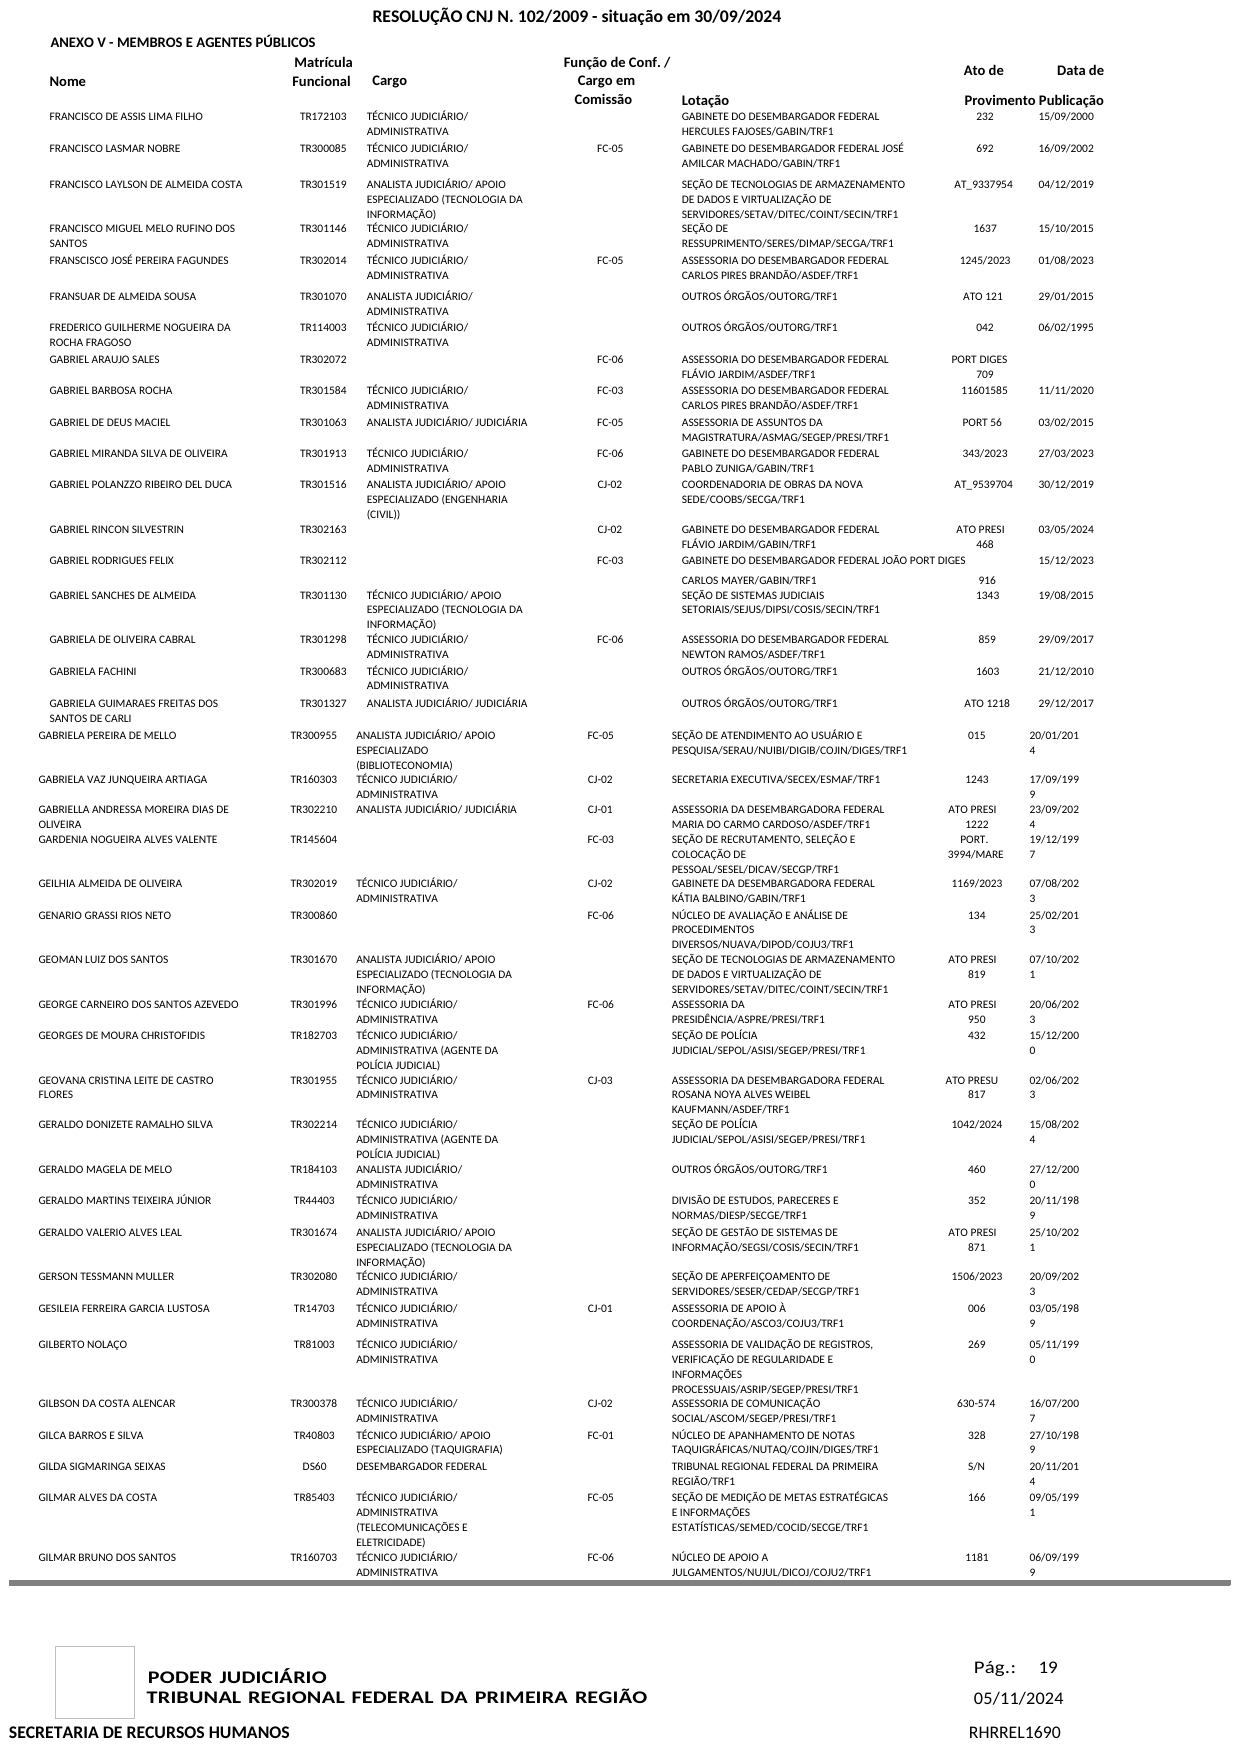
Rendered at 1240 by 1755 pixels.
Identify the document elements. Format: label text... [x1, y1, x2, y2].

table_cell [356, 908, 587, 952]
table_cell 20/11/2014 [1028, 1459, 1084, 1491]
table_cell PORT. 3994/MARE [945, 832, 1028, 877]
table_cell TR301670 [290, 953, 356, 997]
table_cell ATO PRESI 871 [945, 1225, 1028, 1269]
table_cell ATO PRESI 819 [945, 953, 1028, 997]
table_cell ATO PRESI 950 [945, 997, 1028, 1028]
table_cell AT_9337954 [951, 177, 1038, 222]
table_cell [574, 110, 682, 141]
table_cell FRANSUAR DE ALMEIDA SOUSA [49, 289, 292, 321]
table_cell TR301146 [292, 222, 367, 253]
table_cell 03/05/1989 [1028, 1301, 1084, 1337]
table_cell GABRIEL SANCHES DE ALMEIDA [49, 588, 292, 632]
table_cell SEÇÃO DE RESSUPRIMENTO/SERES/DIMAP/SECGA/TRF1 [682, 222, 951, 253]
table_cell TR301955 [290, 1073, 356, 1117]
table_cell TÉCNICO JUDICIÁRIO/ ADMINISTRATIVA [367, 446, 574, 477]
table_cell 16/07/2007 [1028, 1397, 1084, 1428]
table_cell FC-06 [587, 997, 672, 1028]
table_cell 19/08/2015 [1038, 588, 1105, 632]
table_cell ASSESSORIA DE VALIDAÇÃO DE REGISTROS, VERIFICAÇÃO DE REGULARIDADE E INFORMAÇÕES PROCESSUAIS/ASRIP/SEGEP/PRESI/TRF1 [672, 1337, 945, 1397]
table_cell TR40803 [290, 1428, 356, 1459]
table_cell FC-05 [574, 253, 682, 289]
table_cell 15/12/2023 [1038, 554, 1105, 588]
table_cell TR85403 [290, 1491, 356, 1550]
table_cell OUTROS ÓRGÃOS/OUTORG/TRF1 [682, 289, 951, 321]
table_cell SEÇÃO DE APERFEIÇOAMENTO DE SERVIDORES/SESER/CEDAP/SECGP/TRF1 [672, 1270, 945, 1301]
table_cell 11/11/2020 [1038, 384, 1105, 415]
table_cell FREDERICO GUILHERME NOGUEIRA DA ROCHA FRAGOSO [49, 321, 292, 352]
table_cell TR302080 [290, 1270, 356, 1301]
table_cell [574, 321, 682, 352]
table_cell 30/12/2019 [1038, 478, 1105, 522]
table_cell 16/09/2002 [1038, 141, 1105, 177]
table_cell GEORGE CARNEIRO DOS SANTOS AZEVEDO [38, 997, 290, 1028]
table_cell SEÇÃO DE SISTEMAS JUDICIAIS 1343 SETORIAIS/SEJUS/DIPSI/COSIS/SECIN/TRF1 [682, 588, 1038, 632]
table_cell CJ-02 [587, 773, 672, 802]
table_cell 630-574 [945, 1397, 1028, 1428]
table_cell SEÇÃO DE TECNOLOGIAS DE ARMAZENAMENTO DE DADOS E VIRTUALIZAÇÃO DE SERVIDORES/SETAV/DITEC/COINT/SECIN/TRF1 [672, 953, 945, 997]
text SECRETARIA DE RECURSOS HUMANOS RHRREL1690 [9, 1586, 1107, 1743]
table_header Ato de Data de Lotação Provimento Publicação [682, 53, 1105, 109]
table_cell ANALISTA JUDICIÁRIO/ JUDICIÁRIA [367, 697, 574, 728]
table_cell ATO PRESI 1222 [945, 803, 1028, 832]
table_cell 21/12/2010 [1038, 664, 1105, 697]
table_cell SEÇÃO DE POLÍCIA JUDICIAL/SEPOL/ASISI/SEGEP/PRESI/TRF1 [672, 1028, 945, 1073]
table_cell 04/12/2019 [1038, 177, 1105, 222]
table_cell TÉCNICO JUDICIÁRIO/ ADMINISTRATIVA [356, 1301, 587, 1337]
subtitle ANEXO V - MEMBROS E AGENTES PÚBLICOS [50, 33, 1107, 51]
table_cell TÉCNICO JUDICIÁRIO/ ADMINISTRATIVA [367, 110, 574, 141]
table_cell GILBSON DA COSTA ALENCAR [38, 1397, 290, 1428]
table_cell ASSESSORIA DE APOIO À COORDENAÇÃO/ASCO3/COJU3/TRF1 [672, 1301, 945, 1337]
table_cell GABRIEL BARBOSA ROCHA [49, 384, 292, 415]
table_cell 02/06/2023 [1028, 1073, 1084, 1117]
table_cell 25/02/2013 [1028, 908, 1084, 952]
table_cell GABRIEL ARAUJO SALES [49, 352, 292, 384]
table_cell GABRIELA DE OLIVEIRA CABRAL [49, 633, 292, 664]
table_cell FC-05 [574, 141, 682, 177]
table_cell 15/08/2024 [1028, 1118, 1084, 1162]
table_cell TR302210 [290, 803, 356, 832]
table_cell GABRIELA FACHINI [49, 664, 292, 697]
table_cell TÉCNICO JUDICIÁRIO/ ADMINISTRATIVA [356, 997, 587, 1028]
table_cell FC-06 [587, 1550, 672, 1580]
table_cell 27/03/2023 [1038, 446, 1105, 477]
table_cell SEÇÃO DE POLÍCIA JUDICIAL/SEPOL/ASISI/SEGEP/PRESI/TRF1 [672, 1118, 945, 1162]
table_cell TÉCNICO JUDICIÁRIO/ ADMINISTRATIVA [356, 1073, 587, 1117]
table_header FC-05 [587, 728, 672, 773]
table_cell CJ-03 [587, 1073, 672, 1117]
table_cell FRANSCISCO JOSÉ PEREIRA FAGUNDES [49, 253, 292, 289]
table_cell TR301063 [292, 415, 367, 446]
table_cell GABRIELA GUIMARAES FREITAS DOS SANTOS DE CARLI [49, 697, 292, 728]
table_cell TR302019 [290, 877, 356, 908]
table_cell TÉCNICO JUDICIÁRIO/ ADMINISTRATIVA (AGENTE DA POLÍCIA JUDICIAL) [356, 1118, 587, 1162]
table_cell 29/09/2017 [1038, 633, 1105, 664]
table_cell CJ-01 [587, 1301, 672, 1337]
table_cell CJ-02 [587, 1397, 672, 1428]
table_cell FC-01 [587, 1428, 672, 1459]
table_cell ATO PRESU 817 [945, 1073, 1028, 1117]
table_cell TÉCNICO JUDICIÁRIO/ ADMINISTRATIVA [367, 253, 574, 289]
table_cell ATO PRESI 468 [951, 522, 1038, 553]
table_cell TR301516 [292, 478, 367, 522]
table_cell OUTROS ÓRGÃOS/OUTORG/TRF1 [682, 321, 951, 352]
table_cell 432 [945, 1028, 1028, 1073]
table_header 20/01/2014 [1028, 728, 1084, 773]
table_cell TÉCNICO JUDICIÁRIO/ ADMINISTRATIVA [367, 633, 574, 664]
table_cell 1169/2023 [945, 877, 1028, 908]
table_cell 29/01/2015 [1038, 289, 1105, 321]
table_cell ANALISTA JUDICIÁRIO/ APOIO ESPECIALIZADO (TECNOLOGIA DA INFORMAÇÃO) [356, 1225, 587, 1269]
table_cell GEOVANA CRISTINA LEITE DE CASTRO FLORES [38, 1073, 290, 1117]
table_cell S/N [945, 1459, 1028, 1491]
table_cell 134 [945, 908, 1028, 952]
table_cell GILMAR ALVES DA COSTA [38, 1491, 290, 1550]
table_cell FC-05 [587, 1491, 672, 1550]
table_cell [587, 1459, 672, 1491]
table_cell [356, 832, 587, 877]
table_cell [587, 1270, 672, 1301]
table_cell FRANCISCO LAYLSON DE ALMEIDA COSTA [49, 177, 292, 222]
table_cell [574, 697, 682, 728]
table_cell FRANCISCO MIGUEL MELO RUFINO DOS SANTOS [49, 222, 292, 253]
table_cell GABRIEL POLANZZO RIBEIRO DEL DUCA [49, 478, 292, 522]
table_cell [574, 177, 682, 222]
table_cell GERALDO MARTINS TEIXEIRA JÚNIOR [38, 1194, 290, 1225]
table_cell [367, 554, 574, 588]
table_cell 15/12/2000 [1028, 1028, 1084, 1073]
table_cell SEÇÃO DE MEDIÇÃO DE METAS ESTRATÉGICAS E INFORMAÇÕES ESTATÍSTICAS/SEMED/COCID/SECGE/TRF1 [672, 1491, 945, 1550]
table_cell TR44403 [290, 1194, 356, 1225]
table_cell TR302214 [290, 1118, 356, 1162]
table_cell CJ-02 [574, 478, 682, 522]
table_cell SEÇÃO DE RECRUTAMENTO, SELEÇÃO E COLOCAÇÃO DE PESSOAL/SESEL/DICAV/SECGP/TRF1 [672, 832, 945, 877]
table_cell GABRIEL MIRANDA SILVA DE OLIVEIRA [49, 446, 292, 477]
table_cell TÉCNICO JUDICIÁRIO/ ADMINISTRATIVA [367, 222, 574, 253]
table_cell [587, 1118, 672, 1162]
table_cell 09/05/1991 [1028, 1491, 1084, 1550]
table_cell 20/09/2023 [1028, 1270, 1084, 1301]
table_cell 06/09/1999 [1028, 1550, 1084, 1580]
table_cell FC-06 [587, 908, 672, 952]
table_cell [574, 222, 682, 253]
table_cell TÉCNICO JUDICIÁRIO/ ADMINISTRATIVA [367, 321, 574, 352]
table_cell TÉCNICO JUDICIÁRIO/ ADMINISTRATIVA [367, 384, 574, 415]
table_cell ASSESSORIA DO DESEMBARGADOR FEDERAL 859 NEWTON RAMOS/ASDEF/TRF1 [682, 633, 1038, 664]
table_cell ASSESSORIA DA PRESIDÊNCIA/ASPRE/PRESI/TRF1 [672, 997, 945, 1028]
table_cell 328 [945, 1428, 1028, 1459]
table_cell [587, 1028, 672, 1073]
table_cell 269 [945, 1337, 1028, 1397]
table_cell 006 [945, 1301, 1028, 1337]
table_cell 11601585 [951, 384, 1038, 415]
table_cell DESEMBARGADOR FEDERAL [356, 1459, 587, 1491]
table_cell COORDENADORIA DE OBRAS DA NOVA SEDE/COOBS/SECGA/TRF1 [682, 478, 951, 522]
table_cell GILBERTO NOLAÇO [38, 1337, 290, 1397]
table_cell TÉCNICO JUDICIÁRIO/ ADMINISTRATIVA [356, 1397, 587, 1428]
table_cell [587, 953, 672, 997]
table_cell 20/06/2023 [1028, 997, 1084, 1028]
table_cell 692 [951, 141, 1038, 177]
table_cell 1042/2024 [945, 1118, 1028, 1162]
table_cell 1245/2023 [951, 253, 1038, 289]
table_cell TR301519 [292, 177, 367, 222]
table_cell 03/02/2015 [1038, 415, 1105, 446]
table_cell TR301327 [292, 697, 367, 728]
table_cell 1637 [951, 222, 1038, 253]
table_cell FC-06 [574, 352, 682, 384]
table_cell GILDA SIGMARINGA SEIXAS [38, 1459, 290, 1491]
table_cell 27/12/2000 [1028, 1162, 1084, 1193]
table_cell 23/09/2024 [1028, 803, 1084, 832]
table_cell ANALISTA JUDICIÁRIO/ APOIO ESPECIALIZADO (TECNOLOGIA DA INFORMAÇÃO) [356, 953, 587, 997]
table_cell [587, 1337, 672, 1397]
table_cell SEÇÃO DE TECNOLOGIAS DE ARMAZENAMENTO DE DADOS E VIRTUALIZAÇÃO DE SERVIDORES/SETAV/DITEC/COINT/SECIN/TRF1 [682, 177, 951, 222]
table_cell ANALISTA JUDICIÁRIO/ JUDICIÁRIA [356, 803, 587, 832]
table_cell OUTROS ÓRGÃOS/OUTORG/TRF1 1603 [682, 664, 1038, 697]
table_cell GEOMAN LUIZ DOS SANTOS [38, 953, 290, 997]
table_cell TR160303 [290, 773, 356, 802]
table_cell [587, 1162, 672, 1193]
table_cell AT_9539704 [951, 478, 1038, 522]
table_cell GILCA BARROS E SILVA [38, 1428, 290, 1459]
table_cell [367, 522, 574, 553]
table_header Função de Conf. / [367, 53, 682, 71]
table_cell TR301584 [292, 384, 367, 415]
table_cell PORT 56 [951, 415, 1038, 446]
table_cell 20/11/1989 [1028, 1194, 1084, 1225]
table_cell TR300860 [290, 908, 356, 952]
table_cell TÉCNICO JUDICIÁRIO/ ADMINISTRATIVA [356, 1270, 587, 1301]
table_cell TR145604 [290, 832, 356, 877]
table_cell TRIBUNAL REGIONAL FEDERAL DA PRIMEIRA REGIÃO/TRF1 [672, 1459, 945, 1491]
table_cell Cargo em Comissão [574, 71, 682, 109]
table_cell CJ-02 [587, 877, 672, 908]
table_cell TR302112 [292, 554, 367, 588]
table_cell 15/10/2015 [1038, 222, 1105, 253]
table_cell GABRIELLA ANDRESSA MOREIRA DIAS DE OLIVEIRA [38, 803, 290, 832]
table_cell 1243 [945, 773, 1028, 802]
table_cell ASSESSORIA DO DESEMBARGADOR FEDERAL CARLOS PIRES BRANDÃO/ASDEF/TRF1 [682, 384, 951, 415]
table_cell TR302014 [292, 253, 367, 289]
table_cell TÉCNICO JUDICIÁRIO/ ADMINISTRATIVA [367, 664, 574, 697]
table_cell GABRIEL DE DEUS MACIEL [49, 415, 292, 446]
table_cell GABINETE DO DESEMBARGADOR FEDERAL PABLO ZUNIGA/GABIN/TRF1 [682, 446, 951, 477]
table_cell GABRIEL RINCON SILVESTRIN [49, 522, 292, 553]
table_cell [574, 588, 682, 632]
table_cell FRANCISCO DE ASSIS LIMA FILHO [49, 110, 292, 141]
table_cell TR300683 [292, 664, 367, 697]
table_header Nome [49, 53, 292, 109]
table_cell [574, 289, 682, 321]
table_cell TR302072 [292, 352, 367, 384]
table_cell ASSESSORIA DE ASSUNTOS DA MAGISTRATURA/ASMAG/SEGEP/PRESI/TRF1 [682, 415, 951, 446]
table_cell TR300085 [292, 141, 367, 177]
table_cell 232 [951, 110, 1038, 141]
table_cell TÉCNICO JUDICIÁRIO/ APOIO ESPECIALIZADO (TAQUIGRAFIA) [356, 1428, 587, 1459]
table_cell GABINETE DO DESEMBARGADOR FEDERAL JOSÉ AMILCAR MACHADO/GABIN/TRF1 [682, 141, 951, 177]
table_cell OUTROS ÓRGÃOS/OUTORG/TRF1 [672, 1162, 945, 1193]
table_cell 166 [945, 1491, 1028, 1550]
table_cell [367, 352, 574, 384]
table_cell GABINETE DO DESEMBARGADOR FEDERAL JOÃO PORT DIGES CARLOS MAYER/GABIN/TRF1 916 [682, 554, 1038, 588]
table_cell TR81003 [290, 1337, 356, 1397]
table_cell 15/09/2000 [1038, 110, 1105, 141]
table_cell TÉCNICO JUDICIÁRIO/ ADMINISTRATIVA (TELECOMUNICAÇÕES E ELETRICIDADE) [356, 1491, 587, 1550]
table_cell ANALISTA JUDICIÁRIO/ APOIO ESPECIALIZADO (TECNOLOGIA DA INFORMAÇÃO) [367, 177, 574, 222]
table_cell GENARIO GRASSI RIOS NETO [38, 908, 290, 952]
table_cell CJ-02 [574, 522, 682, 553]
table_cell FRANCISCO LASMAR NOBRE [49, 141, 292, 177]
table_cell TR172103 [292, 110, 367, 141]
table_cell SEÇÃO DE GESTÃO DE SISTEMAS DE INFORMAÇÃO/SEGSI/COSIS/SECIN/TRF1 [672, 1225, 945, 1269]
table_cell FC-06 [574, 633, 682, 664]
table_cell 27/10/1989 [1028, 1428, 1084, 1459]
table_cell TR160703 [290, 1550, 356, 1580]
table_cell GABINETE DO DESEMBARGADOR FEDERAL HERCULES FAJOSES/GABIN/TRF1 [682, 110, 951, 141]
table_cell FC-06 [574, 446, 682, 477]
table_cell CJ-01 [587, 803, 672, 832]
table_cell 352 [945, 1194, 1028, 1225]
table_cell FC-03 [574, 384, 682, 415]
table_cell TR301298 [292, 633, 367, 664]
table_header TR300955 [290, 728, 356, 773]
table_cell TR14703 [290, 1301, 356, 1337]
table_cell TR182703 [290, 1028, 356, 1073]
table_cell 01/08/2023 [1038, 253, 1105, 289]
table_cell TR301996 [290, 997, 356, 1028]
table_cell TÉCNICO JUDICIÁRIO/ ADMINISTRATIVA [367, 141, 574, 177]
table_cell FC-03 [587, 832, 672, 877]
table_cell TR184103 [290, 1162, 356, 1193]
table_cell TÉCNICO JUDICIÁRIO/ APOIO ESPECIALIZADO (TECNOLOGIA DA INFORMAÇÃO) [367, 588, 574, 632]
table_cell Cargo [367, 71, 574, 109]
table_cell GERSON TESSMANN MULLER [38, 1270, 290, 1301]
table_cell [587, 1225, 672, 1269]
table_cell 1181 [945, 1550, 1028, 1580]
table_cell TR300378 [290, 1397, 356, 1428]
table_cell 17/09/1999 [1028, 773, 1084, 802]
table_cell GEORGES DE MOURA CHRISTOFIDIS [38, 1028, 290, 1073]
table_cell FC-05 [574, 415, 682, 446]
table_cell GERALDO DONIZETE RAMALHO SILVA [38, 1118, 290, 1162]
table_cell ANALISTA JUDICIÁRIO/ ADMINISTRATIVA [367, 289, 574, 321]
table_cell TR302163 [292, 522, 367, 553]
table_cell PORT DIGES 709 [951, 352, 1038, 384]
table_cell TR301674 [290, 1225, 356, 1269]
table_cell GEILHIA ALMEIDA DE OLIVEIRA [38, 877, 290, 908]
table_cell ASSESSORIA DO DESEMBARGADOR FEDERAL FLÁVIO JARDIM/ASDEF/TRF1 [682, 352, 951, 384]
table_cell 042 [951, 321, 1038, 352]
table_cell ANALISTA JUDICIÁRIO/ ADMINISTRATIVA [356, 1162, 587, 1193]
table_cell ANALISTA JUDICIÁRIO/ JUDICIÁRIA [367, 415, 574, 446]
table_cell NÚCLEO DE APOIO A JULGAMENTOS/NUJUL/DICOJ/COJU2/TRF1 [672, 1550, 945, 1580]
table_cell GILMAR BRUNO DOS SANTOS [38, 1550, 290, 1580]
table_cell GERALDO VALERIO ALVES LEAL [38, 1225, 290, 1269]
table_cell GABINETE DA DESEMBARGADORA FEDERAL KÁTIA BALBINO/GABIN/TRF1 [672, 877, 945, 908]
table_cell TR301070 [292, 289, 367, 321]
table_cell ASSESSORIA DO DESEMBARGADOR FEDERAL CARLOS PIRES BRANDÃO/ASDEF/TRF1 [682, 253, 951, 289]
table_cell NÚCLEO DE APANHAMENTO DE NOTAS TAQUIGRÁFICAS/NUTAQ/COJIN/DIGES/TRF1 [672, 1428, 945, 1459]
table_cell ANALISTA JUDICIÁRIO/ APOIO ESPECIALIZADO (ENGENHARIA (CIVIL)) [367, 478, 574, 522]
table_header SEÇÃO DE ATENDIMENTO AO USUÁRIO E PESQUISA/SERAU/NUIBI/DIGIB/COJIN/DIGES/TRF1 [672, 728, 945, 773]
table_cell ASSESSORIA DA DESEMBARGADORA FEDERAL MARIA DO CARMO CARDOSO/ASDEF/TRF1 [672, 803, 945, 832]
table_cell [587, 1194, 672, 1225]
table_cell [574, 664, 682, 697]
table_cell FC-03 [574, 554, 682, 588]
table_cell GERALDO MAGELA DE MELO [38, 1162, 290, 1193]
table_cell 07/10/2021 [1028, 953, 1084, 997]
table_cell TÉCNICO JUDICIÁRIO/ ADMINISTRATIVA [356, 1550, 587, 1580]
table_cell TÉCNICO JUDICIÁRIO/ ADMINISTRATIVA [356, 1337, 587, 1397]
table_cell 19/12/1997 [1028, 832, 1084, 877]
table_cell 25/10/2021 [1028, 1225, 1084, 1269]
table_cell 03/05/2024 [1038, 522, 1105, 553]
table_cell [1038, 352, 1105, 384]
subtitle RESOLUÇÃO CNJ N. 102/2009 - situação em 30/09/2024 [59, 5, 1094, 27]
table_cell DIVISÃO DE ESTUDOS, PARECERES E NORMAS/DIESP/SECGE/TRF1 [672, 1194, 945, 1225]
table_cell 343/2023 [951, 446, 1038, 477]
table_cell 460 [945, 1162, 1028, 1193]
table_cell GABINETE DO DESEMBARGADOR FEDERAL FLÁVIO JARDIM/GABIN/TRF1 [682, 522, 951, 553]
table_cell SECRETARIA EXECUTIVA/SECEX/ESMAF/TRF1 [672, 773, 945, 802]
table_header ANALISTA JUDICIÁRIO/ APOIO ESPECIALIZADO (BIBLIOTECONOMIA) [356, 728, 587, 773]
table_cell GABRIEL RODRIGUES FELIX [49, 554, 292, 588]
table_cell TÉCNICO JUDICIÁRIO/ ADMINISTRATIVA [356, 773, 587, 802]
table_cell 1506/2023 [945, 1270, 1028, 1301]
table_header 015 [945, 728, 1028, 773]
table_cell NÚCLEO DE AVALIAÇÃO E ANÁLISE DE PROCEDIMENTOS DIVERSOS/NUAVA/DIPOD/COJU3/TRF1 [672, 908, 945, 952]
table_cell TR301130 [292, 588, 367, 632]
table_cell OUTROS ÓRGÃOS/OUTORG/TRF1 ATO 1218 [682, 697, 1038, 728]
table_cell ASSESSORIA DE COMUNICAÇÃO SOCIAL/ASCOM/SEGEP/PRESI/TRF1 [672, 1397, 945, 1428]
table_cell ASSESSORIA DA DESEMBARGADORA FEDERAL ROSANA NOYA ALVES WEIBEL KAUFMANN/ASDEF/TRF1 [672, 1073, 945, 1117]
table_cell GABRIELA VAZ JUNQUEIRA ARTIAGA [38, 773, 290, 802]
table_cell DS60 [290, 1459, 356, 1491]
table_cell GARDENIA NOGUEIRA ALVES VALENTE [38, 832, 290, 877]
table_cell TÉCNICO JUDICIÁRIO/ ADMINISTRATIVA [356, 1194, 587, 1225]
table_cell 07/08/2023 [1028, 877, 1084, 908]
table_header GABRIELA PEREIRA DE MELLO [38, 728, 290, 773]
table_header Matrícula Funcional [292, 53, 367, 109]
table_cell TR114003 [292, 321, 367, 352]
table_cell ATO 121 [951, 289, 1038, 321]
table_cell 05/11/1990 [1028, 1337, 1084, 1397]
table_cell 06/02/1995 [1038, 321, 1105, 352]
table_cell TR301913 [292, 446, 367, 477]
table_cell TÉCNICO JUDICIÁRIO/ ADMINISTRATIVA (AGENTE DA POLÍCIA JUDICIAL) [356, 1028, 587, 1073]
table_cell 29/12/2017 [1038, 697, 1105, 728]
table_cell GESILEIA FERREIRA GARCIA LUSTOSA [38, 1301, 290, 1337]
table_cell TÉCNICO JUDICIÁRIO/ ADMINISTRATIVA [356, 877, 587, 908]
